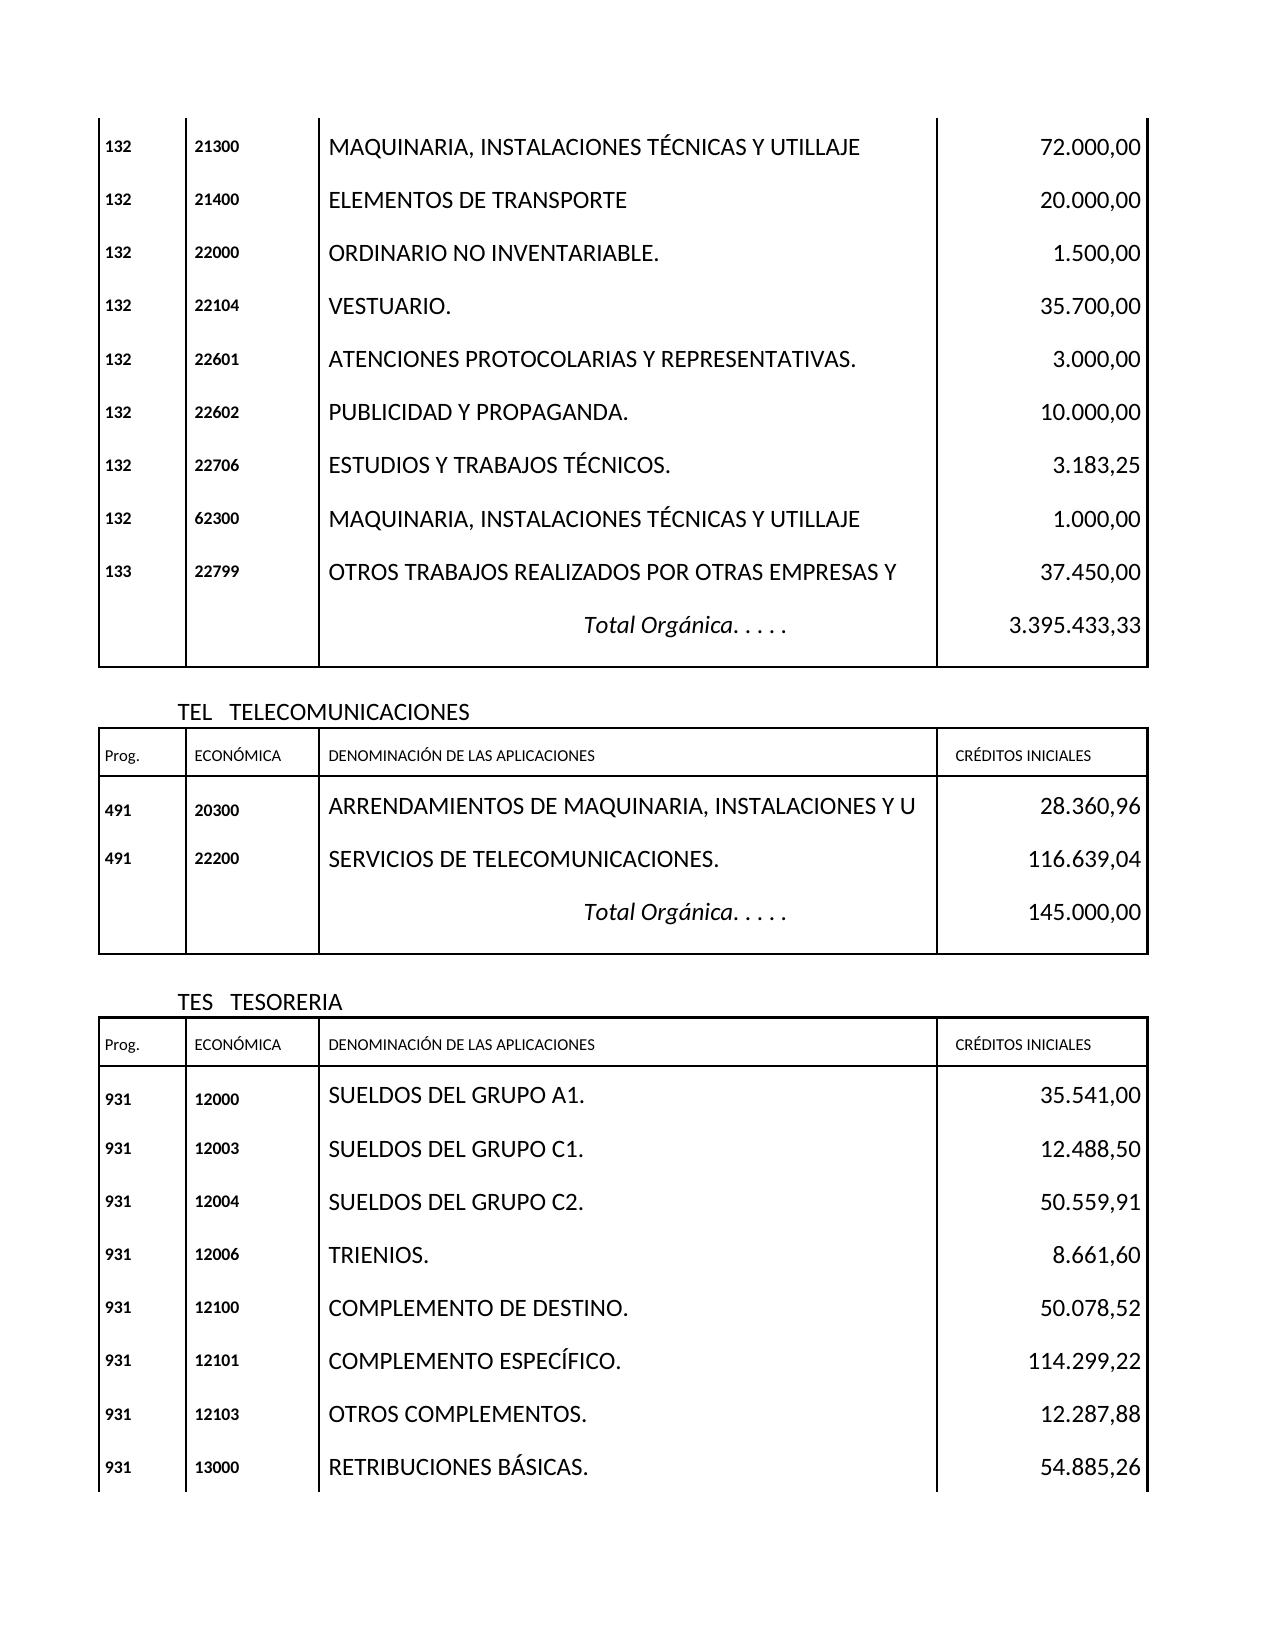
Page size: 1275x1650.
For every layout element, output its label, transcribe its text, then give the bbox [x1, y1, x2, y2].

table_cell 931 [100, 1067, 185, 1120]
table_cell ELEMENTOS DE TRANSPORTE [320, 171, 936, 224]
table_cell 22601 [187, 331, 318, 384]
table_cell 20300 [187, 777, 318, 830]
table_cell 1.000,00 [938, 490, 1146, 543]
table_cell 114.299,22 [938, 1333, 1146, 1386]
table_cell 132 [100, 437, 185, 490]
table_cell 931 [100, 1333, 185, 1386]
table_cell 20.000,00 [938, 171, 1146, 224]
text TES TESORERIA [177, 986, 1127, 1016]
table_cell 12000 [187, 1067, 318, 1120]
table_header DENOMINACIÓN DE LAS APLICACIONES [320, 1019, 936, 1065]
table_cell OTROS TRABAJOS REALIZADOS POR OTRAS EMPRESAS Y [320, 543, 936, 596]
table_cell ORDINARIO NO INVENTARIABLE. [320, 224, 936, 277]
table_cell 931 [100, 1226, 185, 1279]
table_cell 931 [100, 1120, 185, 1173]
table_cell 12004 [187, 1173, 318, 1226]
table_cell COMPLEMENTO DE DESTINO. [320, 1279, 936, 1332]
table_cell 491 [100, 777, 185, 830]
table_cell 3.395.433,33 [938, 596, 1146, 666]
table_cell 22200 [187, 830, 318, 883]
table_cell 145.000,00 [938, 884, 1146, 953]
table_cell ATENCIONES PROTOCOLARIAS Y REPRESENTATIVAS. [320, 331, 936, 384]
table_cell 491 [100, 830, 185, 883]
table_cell 12006 [187, 1226, 318, 1279]
table_cell 50.078,52 [938, 1279, 1146, 1332]
table_cell TRIENIOS. [320, 1226, 936, 1279]
table_cell 1.500,00 [938, 224, 1146, 277]
table_cell 21400 [187, 171, 318, 224]
table_cell RETRIBUCIONES BÁSICAS. [320, 1439, 936, 1492]
table_cell 12.488,50 [938, 1120, 1146, 1173]
table_cell 12101 [187, 1333, 318, 1386]
text TEL TELECOMUNICACIONES [177, 696, 1127, 727]
table_header Prog. [100, 729, 185, 775]
table_cell ARRENDAMIENTOS DE MAQUINARIA, INSTALACIONES Y U [320, 777, 936, 830]
table_header ECONÓMICA [187, 729, 318, 775]
table_header CRÉDITOS INICIALES [938, 1019, 1146, 1065]
table_cell 28.360,96 [938, 777, 1146, 830]
table_cell 3.000,00 [938, 331, 1146, 384]
table_cell 3.183,25 [938, 437, 1146, 490]
table_cell 931 [100, 1173, 185, 1226]
table_cell 12100 [187, 1279, 318, 1332]
table_cell 35.541,00 [938, 1067, 1146, 1120]
table_cell SUELDOS DEL GRUPO C1. [320, 1120, 936, 1173]
table_cell 132 [100, 490, 185, 543]
table_cell 12.287,88 [938, 1386, 1146, 1439]
table_cell 22104 [187, 278, 318, 331]
table_header CRÉDITOS INICIALES [938, 729, 1146, 775]
table_cell 22799 [187, 543, 318, 596]
table_cell 132 [100, 171, 185, 224]
table_cell OTROS COMPLEMENTOS. [320, 1386, 936, 1439]
table_cell SUELDOS DEL GRUPO C2. [320, 1173, 936, 1226]
table_header ECONÓMICA [187, 1019, 318, 1065]
table_cell [187, 884, 318, 953]
table_cell 931 [100, 1439, 185, 1492]
table_cell 931 [100, 1386, 185, 1439]
table_cell COMPLEMENTO ESPECÍFICO. [320, 1333, 936, 1386]
table_cell 72.000,00 [938, 118, 1146, 171]
table_cell 54.885,26 [938, 1439, 1146, 1492]
table_cell 132 [100, 224, 185, 277]
table_cell 50.559,91 [938, 1173, 1146, 1226]
table_cell 22706 [187, 437, 318, 490]
table_cell SUELDOS DEL GRUPO A1. [320, 1067, 936, 1120]
table_header Prog. [100, 1019, 185, 1065]
table_cell PUBLICIDAD Y PROPAGANDA. [320, 384, 936, 437]
table_cell 10.000,00 [938, 384, 1146, 437]
table_cell 12103 [187, 1386, 318, 1439]
table_cell Total Orgánica. . . . . [320, 596, 936, 666]
table_cell 132 [100, 384, 185, 437]
table_cell [100, 596, 185, 666]
table_cell MAQUINARIA, INSTALACIONES TÉCNICAS Y UTILLAJE [320, 118, 936, 171]
table_cell Total Orgánica. . . . . [320, 884, 936, 953]
table_header DENOMINACIÓN DE LAS APLICACIONES [320, 729, 936, 775]
table_cell 37.450,00 [938, 543, 1146, 596]
table_cell 8.661,60 [938, 1226, 1146, 1279]
table_cell 21300 [187, 118, 318, 171]
table_cell 132 [100, 331, 185, 384]
table_cell 12003 [187, 1120, 318, 1173]
table_cell SERVICIOS DE TELECOMUNICACIONES. [320, 830, 936, 883]
table_cell 13000 [187, 1439, 318, 1492]
table_cell 132 [100, 118, 185, 171]
table_cell [100, 884, 185, 953]
table_cell 35.700,00 [938, 278, 1146, 331]
table_cell [187, 596, 318, 666]
table_cell 62300 [187, 490, 318, 543]
table_cell 931 [100, 1279, 185, 1332]
table_cell 116.639,04 [938, 830, 1146, 883]
table_cell ESTUDIOS Y TRABAJOS TÉCNICOS. [320, 437, 936, 490]
table_cell VESTUARIO. [320, 278, 936, 331]
table_cell 22000 [187, 224, 318, 277]
table_cell 133 [100, 543, 185, 596]
table_cell MAQUINARIA, INSTALACIONES TÉCNICAS Y UTILLAJE [320, 490, 936, 543]
table_cell 22602 [187, 384, 318, 437]
table_cell 132 [100, 278, 185, 331]
